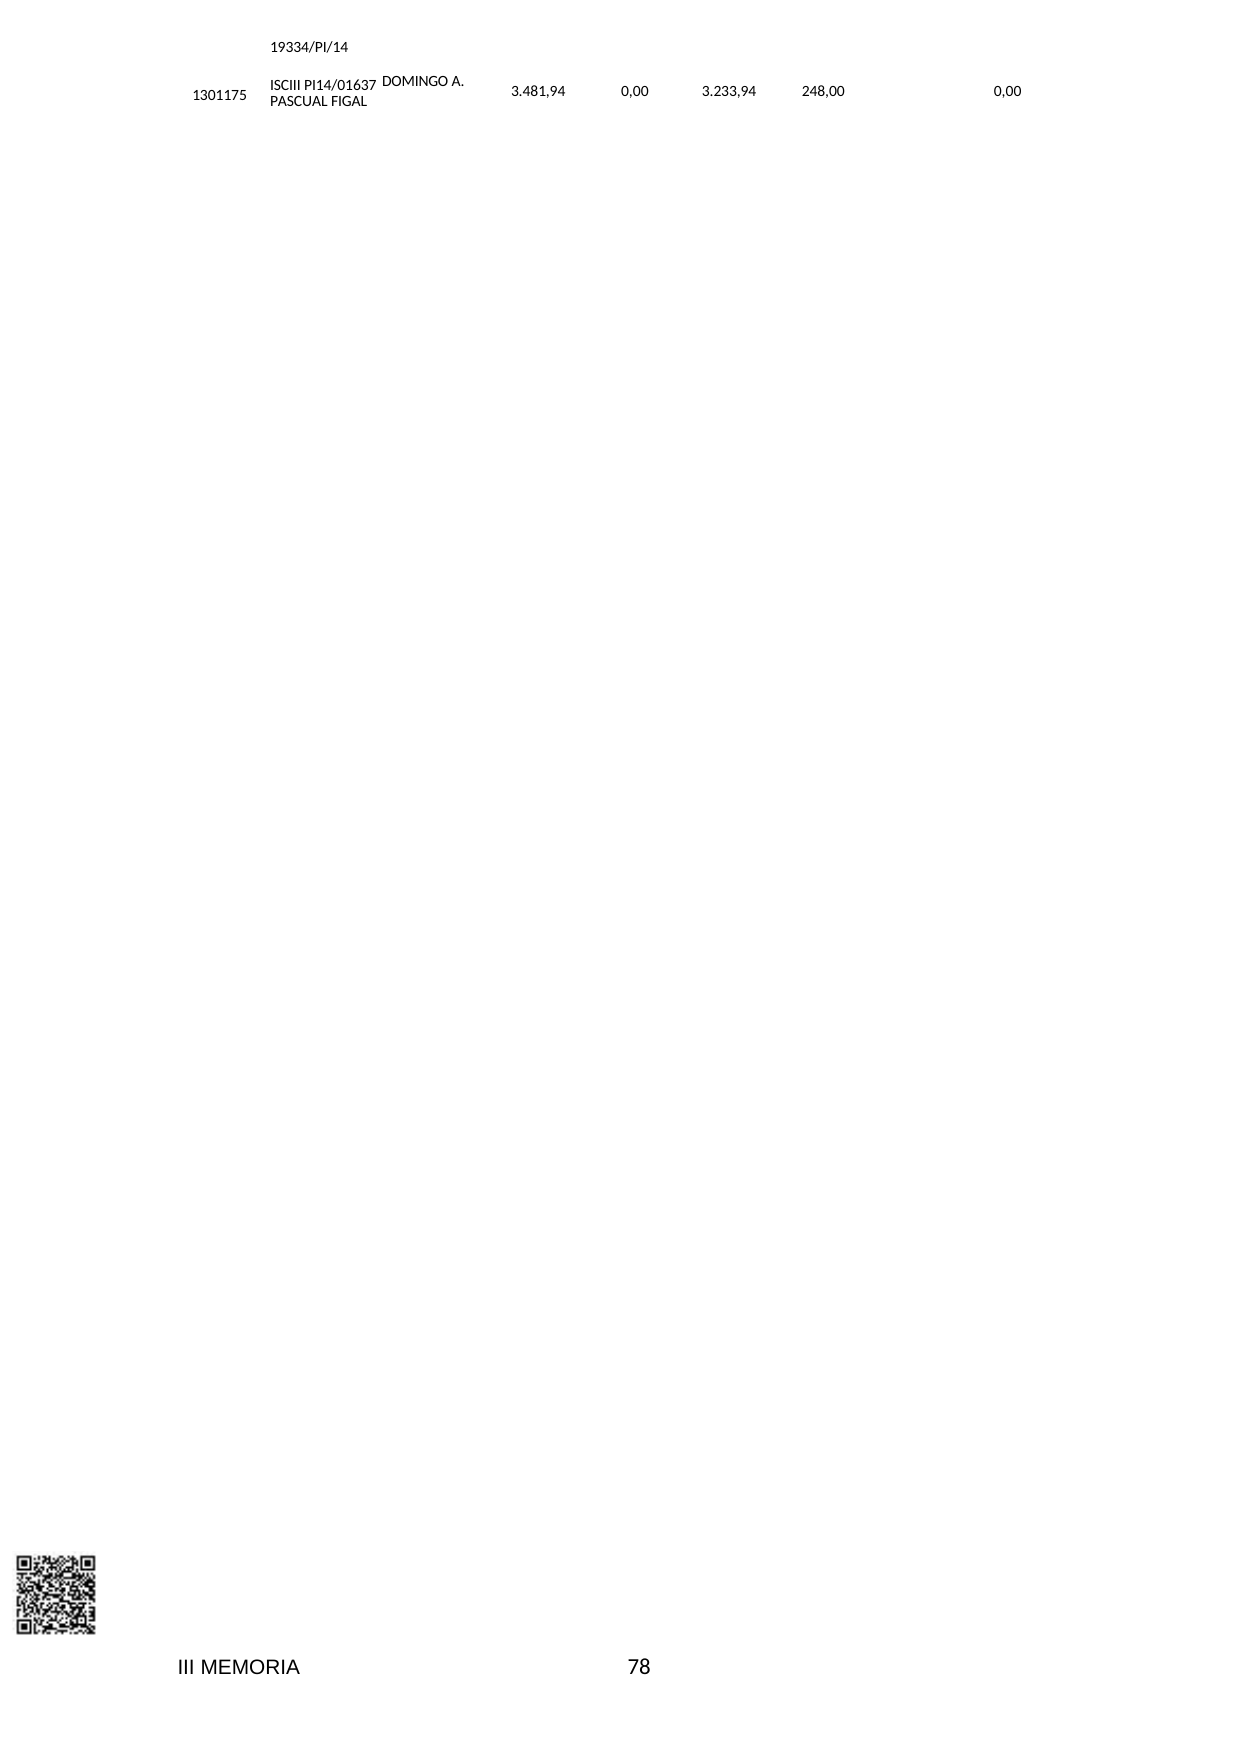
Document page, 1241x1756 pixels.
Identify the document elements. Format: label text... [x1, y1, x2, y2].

table_cell [375, 38, 597, 70]
table_cell DOMINGO A. 3.481,94 [375, 70, 597, 110]
table_cell [671, 38, 778, 70]
table_cell 248,00 [779, 70, 916, 110]
table_cell [598, 38, 671, 70]
table_cell [916, 38, 1045, 70]
table_cell 0,00 [598, 70, 671, 110]
table_cell 1301175 ISCIII PI14/01637 PASCUAL FIGAL [186, 70, 375, 110]
table_cell 3.233,94 [671, 70, 778, 110]
table_cell 0,00 [916, 70, 1045, 110]
table_cell [779, 38, 916, 70]
table_cell 19334/PI/14 [186, 38, 375, 70]
